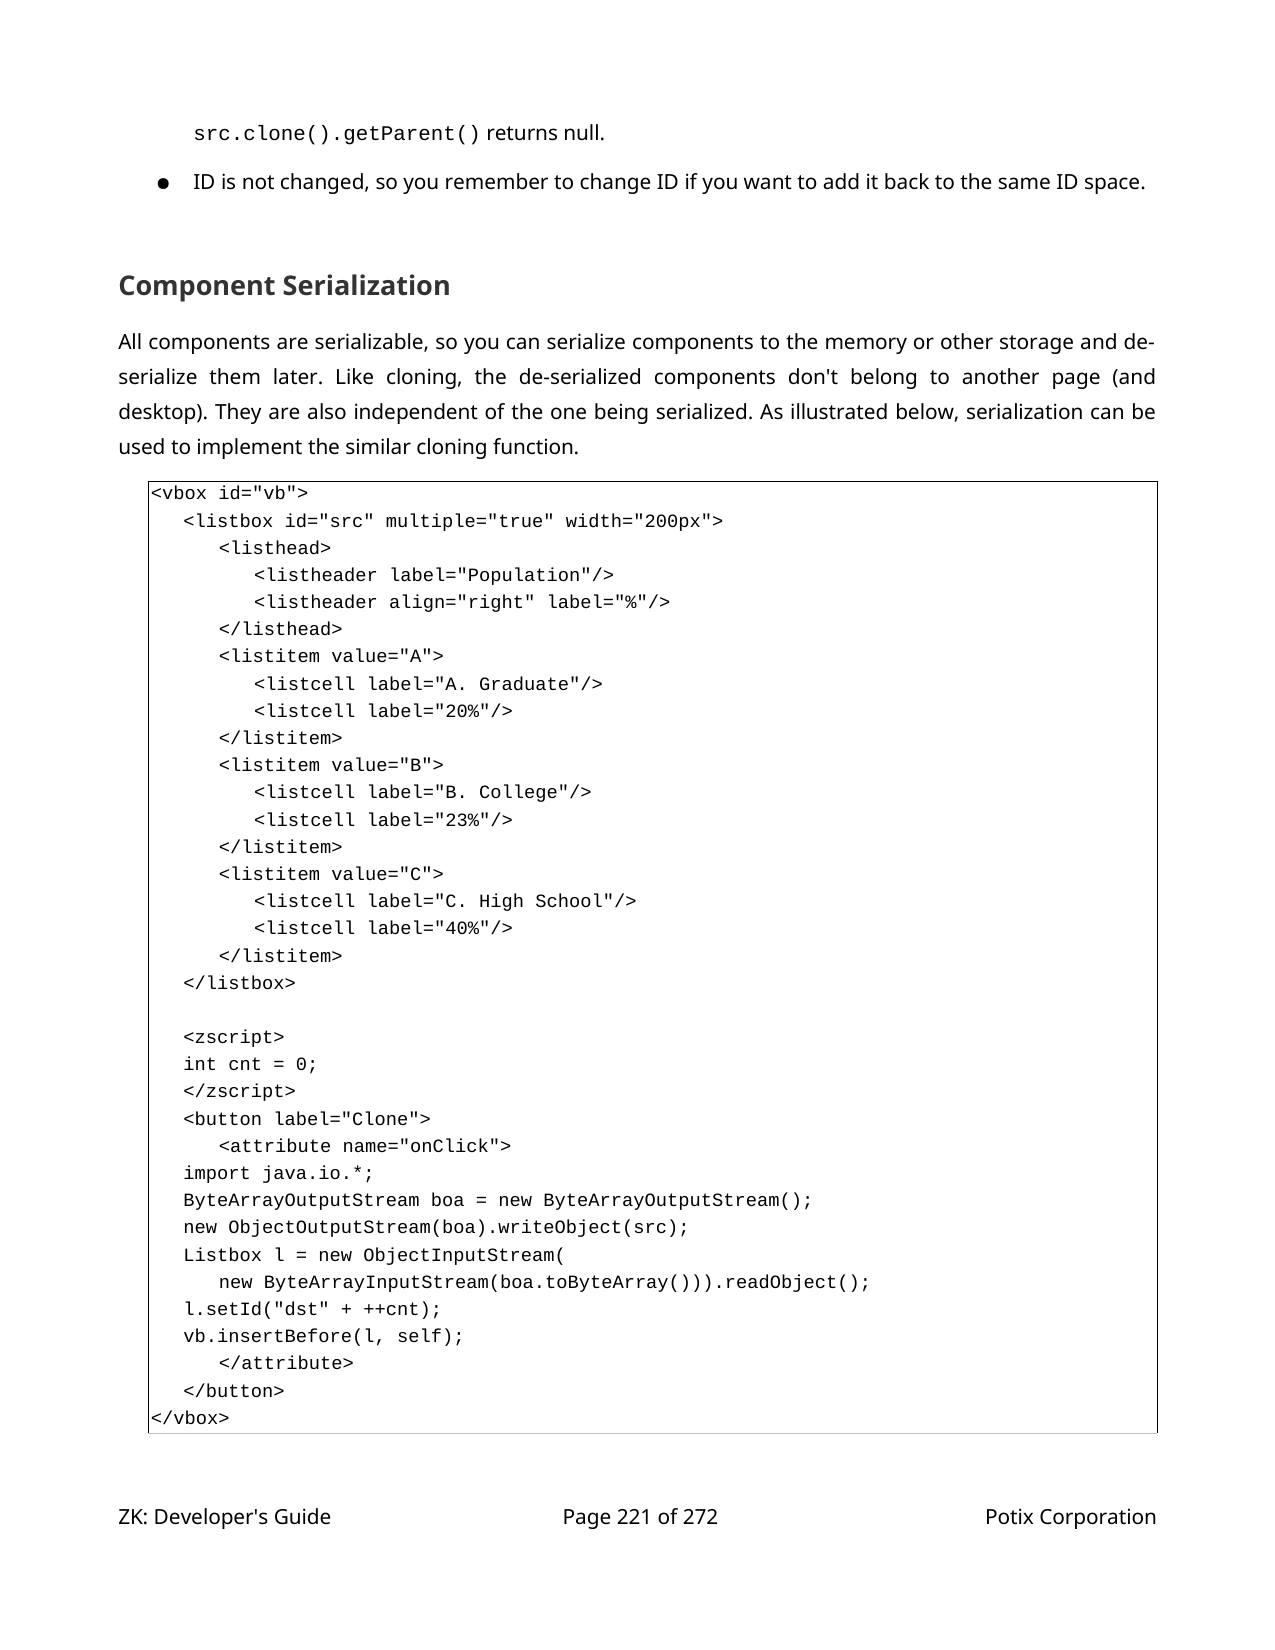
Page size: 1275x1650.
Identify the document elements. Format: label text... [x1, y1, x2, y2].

text <zscript> [149, 1025, 1157, 1049]
text l.setId("dst" + ++cnt); [149, 1297, 1157, 1321]
subtitle Component Serialization [118, 266, 1157, 303]
text <listheader label="Population"/> [149, 563, 1157, 587]
text <listcell label="B. College"/> [149, 780, 1157, 804]
text Listbox l = new ObjectInputStream( [149, 1242, 1157, 1267]
text <listcell label="40%"/> [149, 916, 1157, 941]
text <listitem value="B"> [149, 753, 1157, 777]
text </listitem> [149, 943, 1157, 968]
text ByteArrayOutputStream boa = new ByteArrayOutputStream(); [149, 1188, 1157, 1212]
text <listhead> [149, 536, 1157, 560]
list src.clone().getParent() returns null. [156, 118, 1157, 147]
text <button label="Clone"> [149, 1107, 1157, 1131]
text </listhead> [149, 617, 1157, 641]
text vb.insertBefore(l, self); [149, 1324, 1157, 1348]
text </listitem> [149, 726, 1157, 750]
text </attribute> [149, 1351, 1157, 1376]
text </listitem> [149, 835, 1157, 859]
text All components are serializable, so you can serialize components to the memory or other storage and de-serialize them later. Like cloning, the de-serialized components don't belong to another page (and desktop). They are also independent of the one being serialized. As illustrated below, serialization can be used to implement the similar cloning function. [118, 327, 1157, 461]
text </zscript> [149, 1079, 1157, 1104]
text </button> [149, 1378, 1157, 1403]
text new ByteArrayInputStream(boa.toByteArray())).readObject(); [149, 1270, 1157, 1294]
text <listcell label="A. Graduate"/> [149, 672, 1157, 696]
text <listcell label="20%"/> [149, 699, 1157, 723]
text <listitem value="A"> [149, 644, 1157, 669]
text </listbox> [149, 971, 1157, 995]
text <listitem value="C"> [149, 862, 1157, 886]
text new ObjectOutputStream(boa).writeObject(src); [149, 1215, 1157, 1239]
text <listcell label="23%"/> [149, 807, 1157, 832]
text <vbox id="vb"> [149, 482, 1157, 506]
text </vbox> [149, 1406, 1157, 1433]
text <listcell label="C. High School"/> [149, 889, 1157, 913]
text <attribute name="onClick"> [149, 1134, 1157, 1158]
text int cnt = 0; [149, 1052, 1157, 1076]
list ID is not changed, so you remember to change ID if you want to add it back to the same ID space. [156, 167, 1157, 196]
text <listbox id="src" multiple="true" width="200px"> [149, 508, 1157, 533]
text <listheader align="right" label="%"/> [149, 590, 1157, 614]
text import java.io.*; [149, 1161, 1157, 1185]
